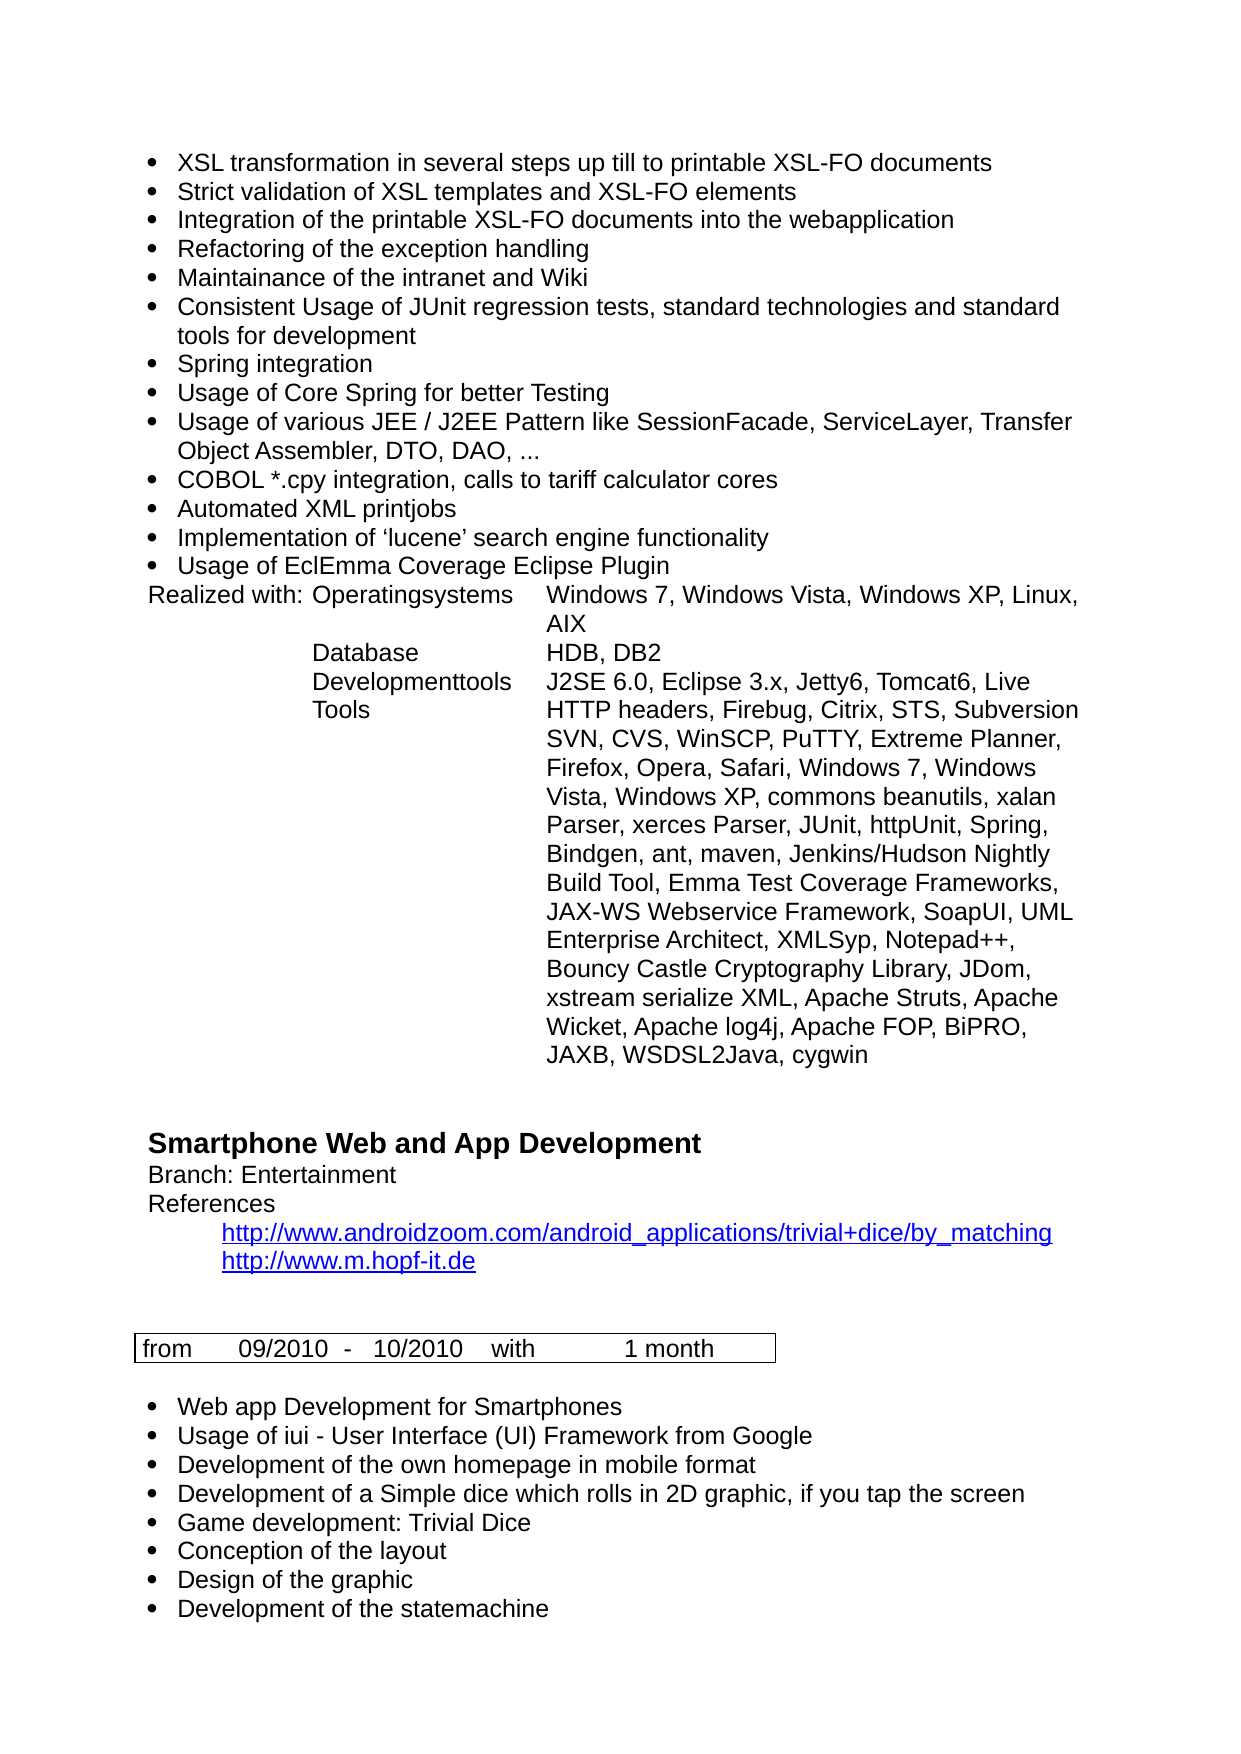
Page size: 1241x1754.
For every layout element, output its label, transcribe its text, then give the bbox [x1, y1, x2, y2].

list Development of a Simple dice which rolls in 2D graphic, if you tap the screen [148, 1479, 1104, 1507]
list Consistent Usage of JUnit regression tests, standard technologies and standard tools for development [148, 292, 1104, 349]
list Web app Development for Smartphones [148, 1392, 1104, 1421]
text http://www.m.hopf-it.de [148, 1246, 1104, 1275]
table_header Windows 7, Windows Vista, Windows XP, Linux, AIX [543, 580, 1089, 638]
table_header - [336, 1334, 366, 1362]
table_cell Developmenttools Tools [309, 666, 543, 1069]
list Usage of EclEmma Coverage Eclipse Plugin [148, 551, 1104, 580]
list Game development: Trivial Dice [148, 1507, 1104, 1536]
list Maintainance of the intranet and Wiki [148, 263, 1104, 292]
list Usage of various JEE / J2EE Pattern like SessionFacade, ServiceLayer, Transfer Object Assembler, DTO, DAO, ... [148, 407, 1104, 465]
table_header 1 month [617, 1334, 775, 1362]
table_cell [145, 666, 309, 1069]
table_header Operatingsystems [309, 580, 543, 638]
list Design of the graphic [148, 1565, 1104, 1594]
list Usage of iui - User Interface (UI) Framework from Google [148, 1421, 1104, 1450]
table_header 10/2010 [366, 1334, 484, 1362]
list Development of the own homepage in mobile format [148, 1450, 1104, 1479]
list Implementation of ‘lucene’ search engine functionality [148, 522, 1104, 551]
list Conception of the layout [148, 1536, 1104, 1565]
text Smartphone Web and App Development [148, 1126, 1104, 1160]
table_header with [484, 1334, 617, 1362]
list Usage of Core Spring for better Testing [148, 378, 1104, 407]
list Strict validation of XSL templates and XSL-FO elements [148, 176, 1104, 205]
list COBOL *.cpy integration, calls to tariff calculator cores [148, 465, 1104, 494]
table_header Realized with: [145, 580, 309, 638]
list Development of the statemachine [148, 1594, 1104, 1623]
list Spring integration [148, 349, 1104, 378]
text Branch: Entertainment [148, 1160, 1104, 1189]
table_header 09/2010 [231, 1334, 336, 1362]
list Integration of the printable XSL-FO documents into the webapplication [148, 205, 1104, 234]
table_cell J2SE 6.0, Eclipse 3.x, Jetty6, Tomcat6, Live HTTP headers, Firebug, Citrix, STS, Subversion SVN, CVS, WinSCP, PuTTY, Extreme Planner, Firefox, Opera, Safari, Windows 7, Windows Vista, Windows XP, commons beanutils, xalan Parser, xerces Parser, JUnit, httpUnit, Spring, Bindgen, ant, maven, Jenkins/Hudson Nightly Build Tool, Emma Test Coverage Frameworks, JAX-WS Webservice Framework, SoapUI, UML Enterprise Architect, XMLSyp, Notepad++, Bouncy Castle Cryptography Library, JDom, xstream serialize XML, Apache Struts, Apache Wicket, Apache log4j, Apache FOP, BiPRO, JAXB, WSDSL2Java, cygwin [543, 666, 1089, 1069]
table_cell Database [309, 638, 543, 666]
list XSL transformation in several steps up till to printable XSL-FO documents [148, 148, 1104, 176]
table_cell HDB, DB2 [543, 638, 1089, 666]
text References http://www.androidzoom.com/android_applications/trivial+dice/by_matching [148, 1189, 1104, 1246]
list Automated XML printjobs [148, 494, 1104, 522]
list Refactoring of the exception handling [148, 234, 1104, 263]
table_cell [145, 638, 309, 666]
table_header from [136, 1334, 231, 1362]
